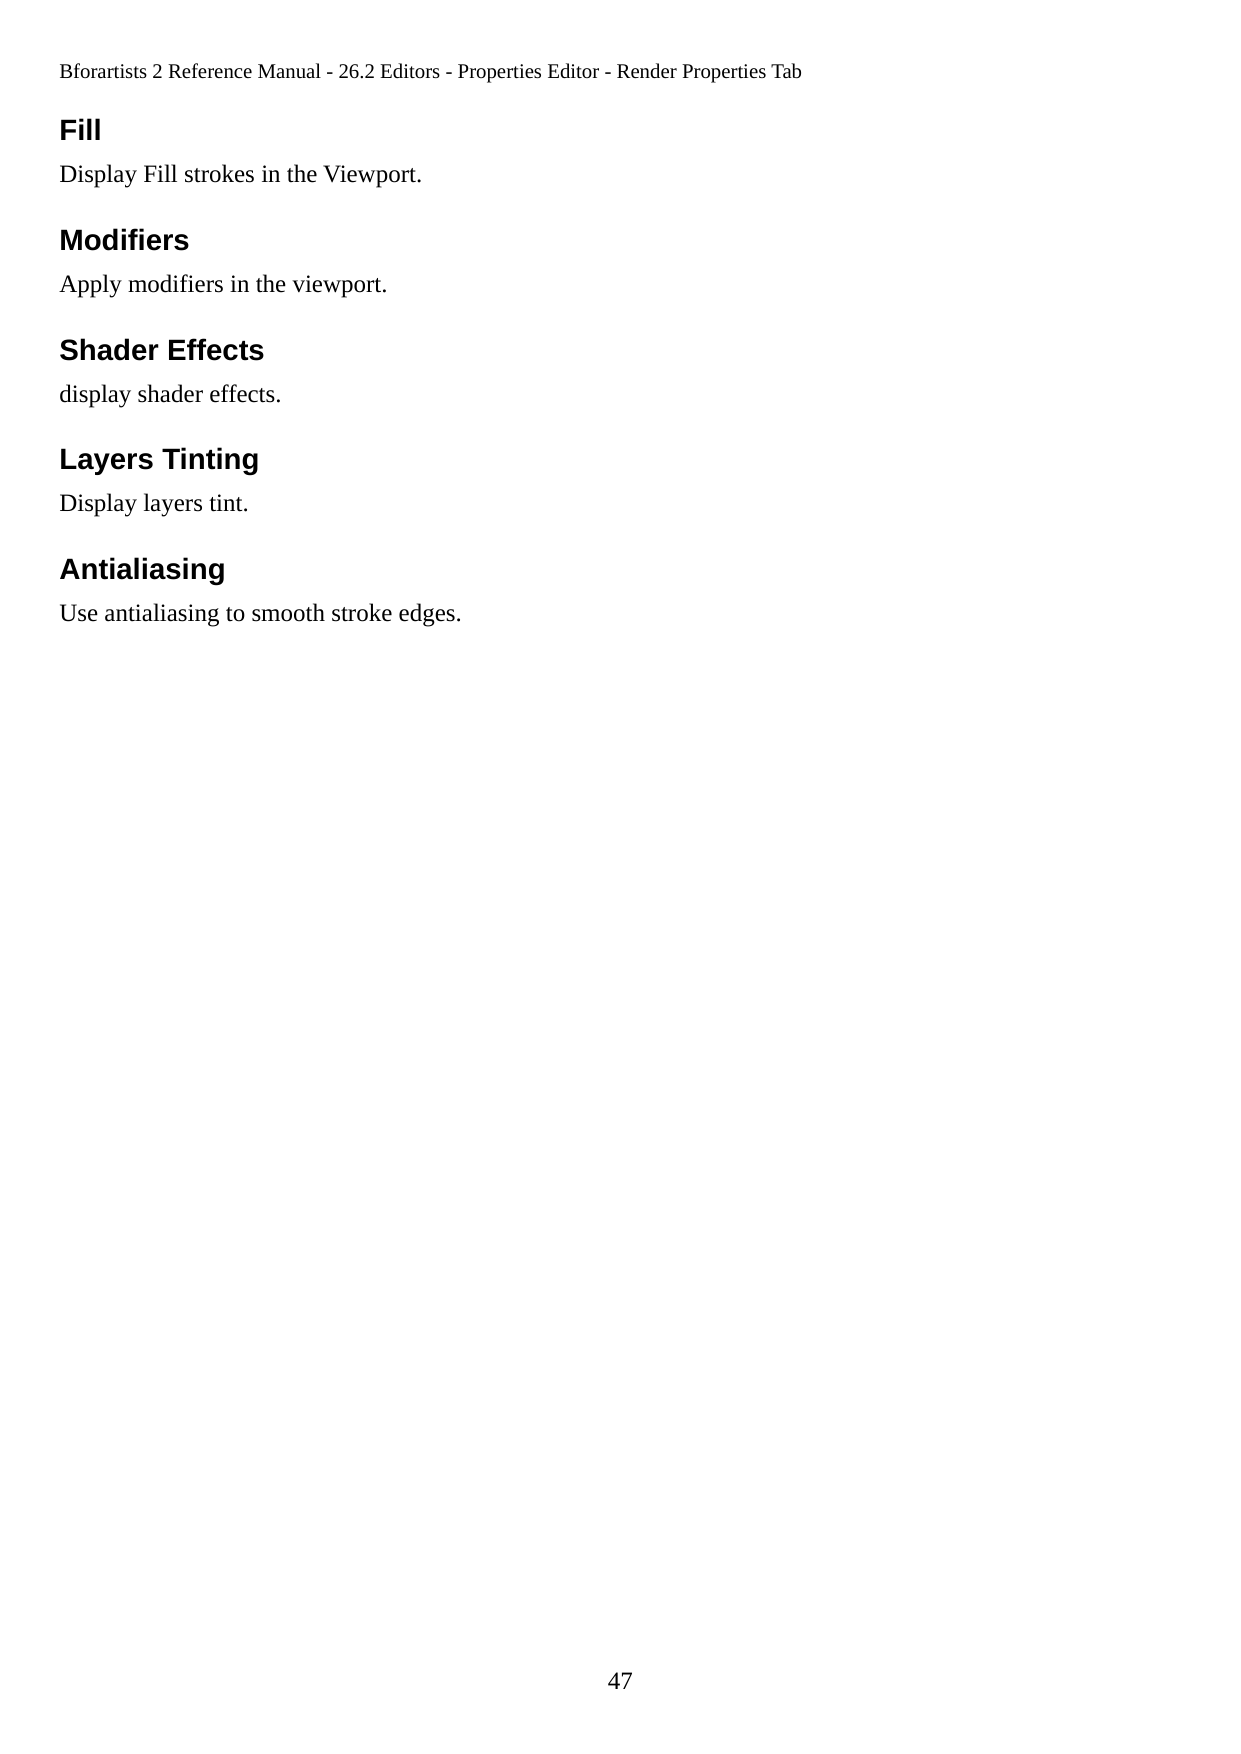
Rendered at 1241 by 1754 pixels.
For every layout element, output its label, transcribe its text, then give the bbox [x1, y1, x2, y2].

text Apply modifiers in the viewport. [59, 269, 1181, 297]
subtitle Fill [59, 113, 1181, 146]
text Display Fill strokes in the Viewport. [59, 159, 1181, 188]
subtitle Shader Effects [59, 332, 1181, 366]
text Use antialiasing to smooth stroke edges. [59, 598, 1181, 627]
subtitle Layers Tinting [59, 442, 1181, 476]
subtitle Antialiasing [59, 552, 1181, 586]
subtitle Modifiers [59, 222, 1181, 256]
text display shader effects. [59, 379, 1181, 407]
text Display layers tint. [59, 488, 1181, 517]
